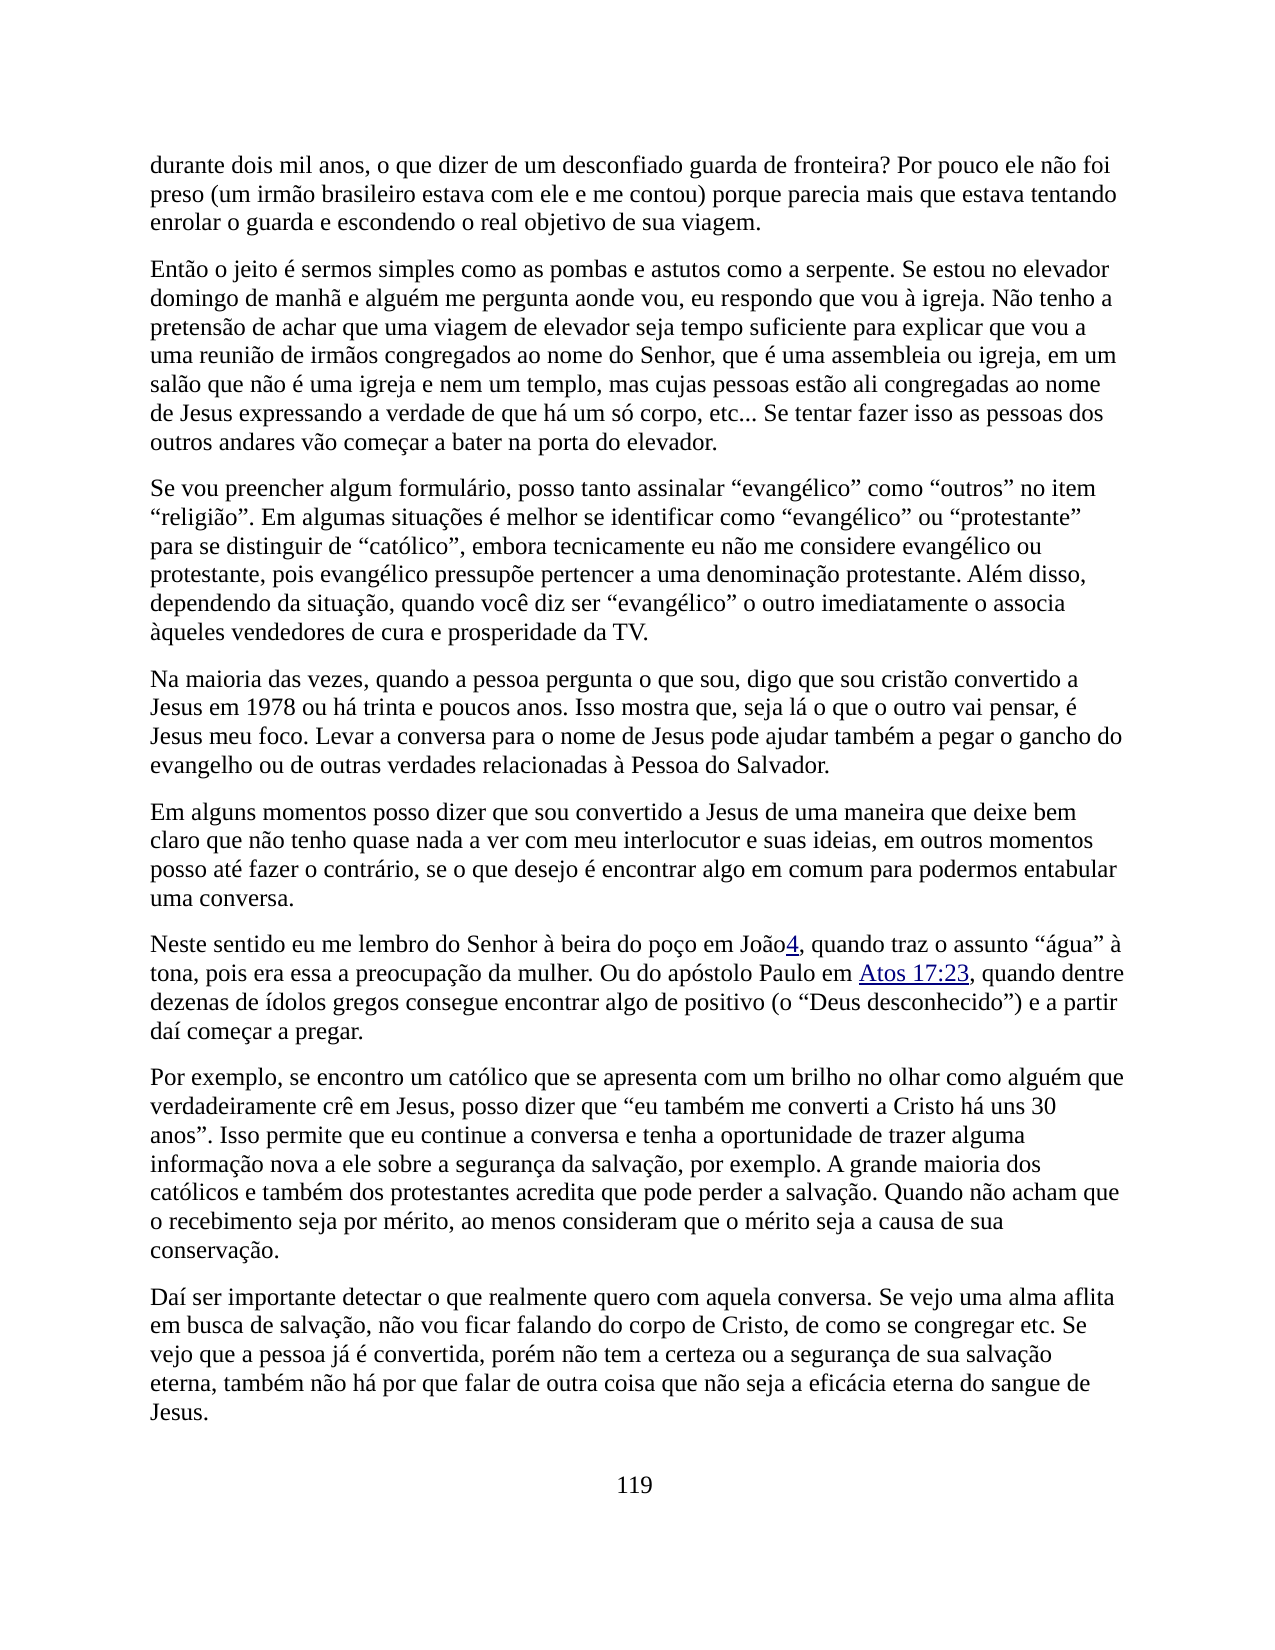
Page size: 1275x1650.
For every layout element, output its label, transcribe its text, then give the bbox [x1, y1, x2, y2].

text Por exemplo, se encontro um católico que se apresenta com um brilho no olhar como alguém que verdadeiramente crê em Jesus, posso dizer que “eu também me converti a Cristo há uns 30 anos”. Isso permite que eu continue a conversa e tenha a oportunidade de trazer alguma informação nova a ele sobre a segurança da salvação, por exemplo. A grande maioria dos católicos e também dos protestantes acredita que pode perder a salvação. Quando não acham que o recebimento seja por mérito, ao menos consideram que o mérito seja a causa de sua conservação. [150, 1062, 1125, 1264]
text Em alguns momentos posso dizer que sou convertido a Jesus de uma maneira que deixe bem claro que não tenho quase nada a ver com meu interlocutor e suas ideias, em outros momentos posso até fazer o contrário, se o que desejo é encontrar algo em comum para podermos entabular uma conversa. [150, 797, 1125, 912]
text Se vou preencher algum formulário, posso tanto assinalar “evangélico” como “outros” no item “religião”. Em algumas situações é melhor se identificar como “evangélico” ou “protestante” para se distinguir de “católico”, embora tecnicamente eu não me considere evangélico ou protestante, pois evangélico pressupõe pertencer a uma denominação protestante. Além disso, dependendo da situação, quando você diz ser “evangélico” o outro imediatamente o associa àqueles vendedores de cura e prosperidade da TV. [150, 473, 1125, 646]
text Neste sentido eu me lembro do Senhor à beira do poço em João4, quando traz o assunto “água” à tona, pois era essa a preocupação da mulher. Ou do apóstolo Paulo em Atos 17:23, quando dentre dezenas de ídolos gregos consegue encontrar algo de positivo (o “Deus desconhecido”) e a partir daí começar a pregar. [150, 929, 1125, 1044]
text Então o jeito é sermos simples como as pombas e astutos como a serpente. Se estou no elevador domingo de manhã e alguém me pergunta aonde vou, eu respondo que vou à igreja. Não tenho a pretensão de achar que uma viagem de elevador seja tempo suficiente para explicar que vou a uma reunião de irmãos congregados ao nome do Senhor, que é uma assembleia ou igreja, em um salão que não é uma igreja e nem um templo, mas cujas pessoas estão ali congregadas ao nome de Jesus expressando a verdade de que há um só corpo, etc... Se tentar fazer isso as pessoas dos outros andares vão começar a bater na porta do elevador. [150, 254, 1125, 455]
text durante dois mil anos, o que dizer de um desconfiado guarda de fronteira? Por pouco ele não foi preso (um irmão brasileiro estava com ele e me contou) porque parecia mais que estava tentando enrolar o guarda e escondendo o real objetivo de sua viagem. [150, 150, 1125, 236]
text Daí ser importante detectar o que realmente quero com aquela conversa. Se vejo uma alma aflita em busca de salvação, não vou ficar falando do corpo de Cristo, de como se congregar etc. Se vejo que a pessoa já é convertida, porém não tem a certeza ou a segurança de sua salvação eterna, também não há por que falar de outra coisa que não seja a eficácia eterna do sangue de Jesus. [150, 1282, 1125, 1425]
text Na maioria das vezes, quando a pessoa pergunta o que sou, digo que sou cristão convertido a Jesus em 1978 ou há trinta e poucos anos. Isso mostra que, seja lá o que o outro vai pensar, é Jesus meu foco. Levar a conversa para o nome de Jesus pode ajudar também a pegar o gancho do evangelho ou de outras verdades relacionadas à Pessoa do Salvador. [150, 664, 1125, 779]
